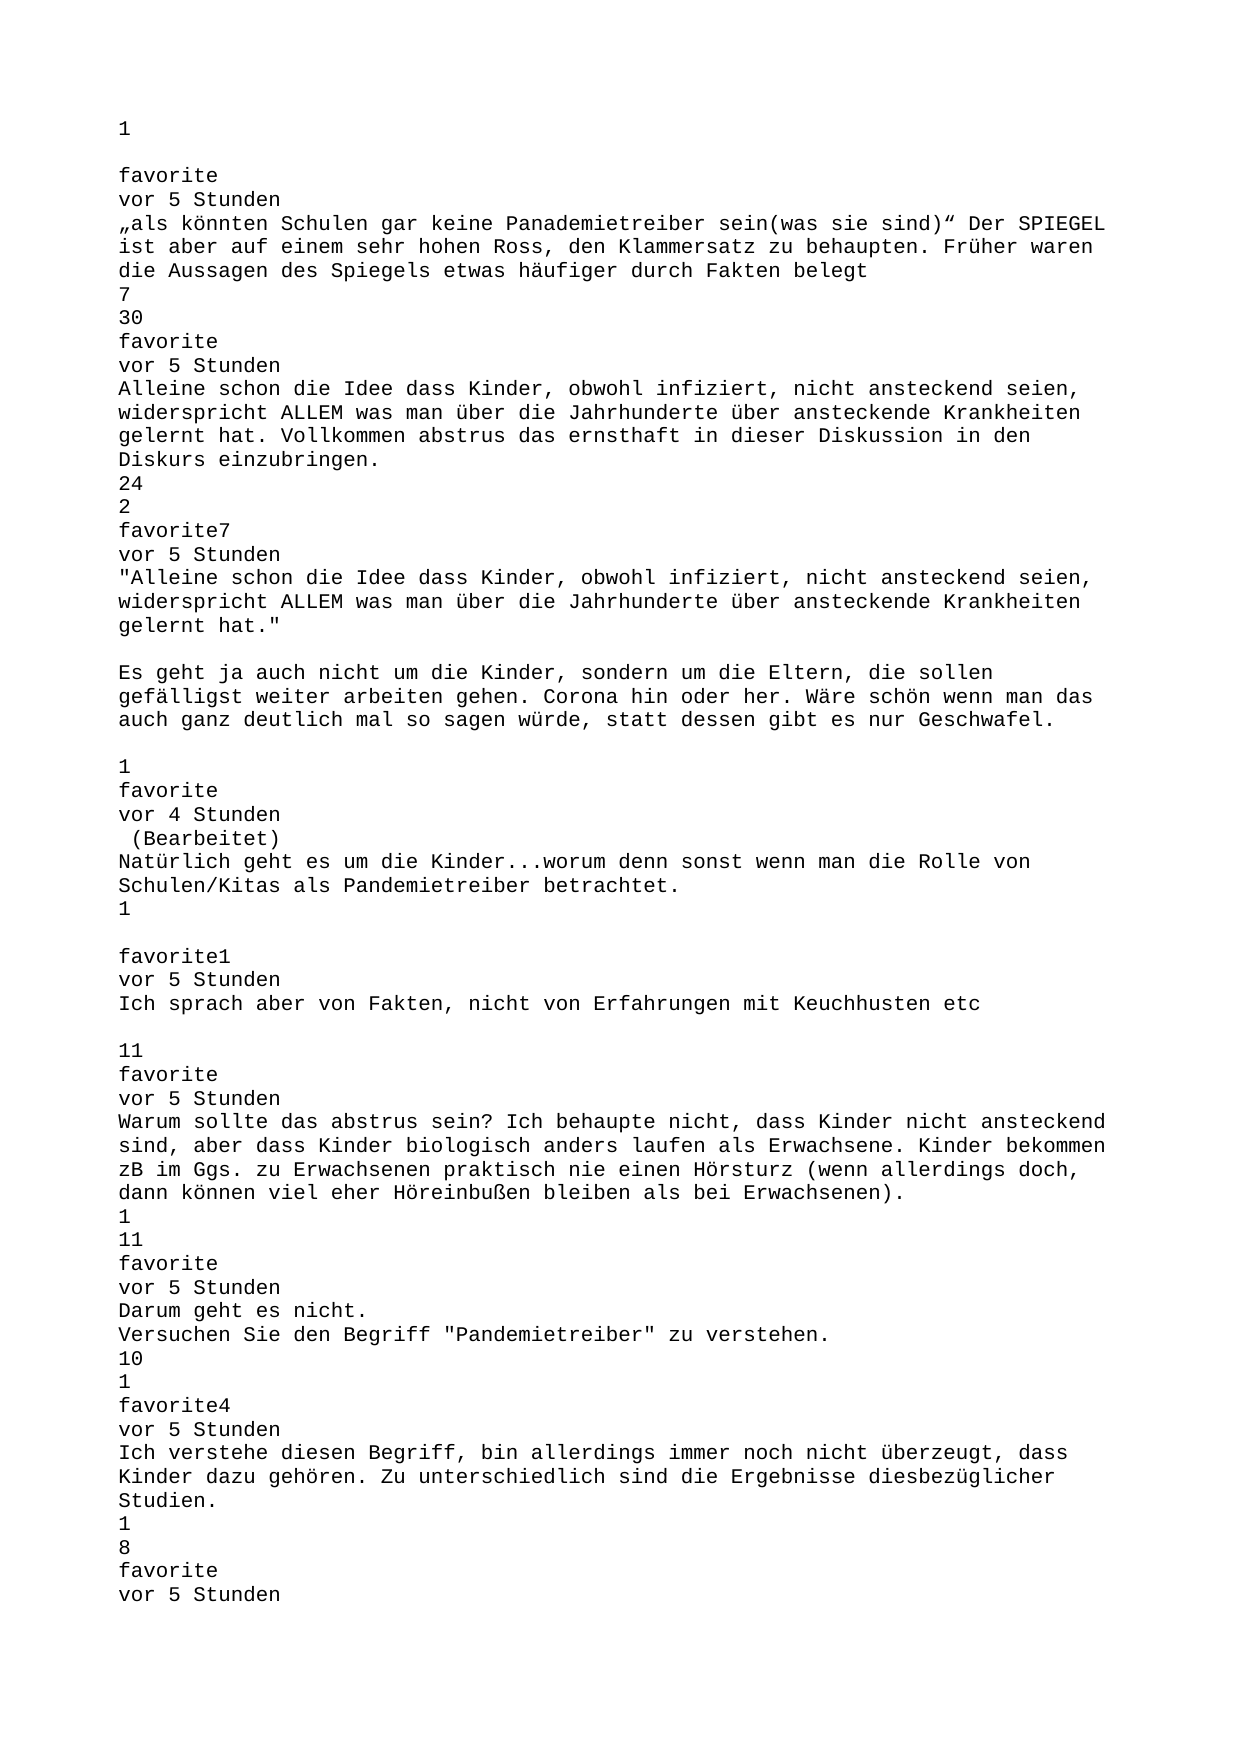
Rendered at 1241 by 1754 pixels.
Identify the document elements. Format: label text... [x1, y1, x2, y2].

text vor 5 Stunden [118, 1584, 1122, 1608]
text Es geht ja auch nicht um die Kinder, sondern um die Eltern, die sollen gefälligst weiter arbeiten gehen. Corona hin oder her. Wäre schön wenn man das auch ganz deutlich mal so sagen würde, statt dessen gibt es nur Geschwafel. [118, 662, 1122, 733]
text vor 5 Stunden [118, 1088, 1122, 1111]
text favorite [118, 1064, 1122, 1088]
text (Bearbeitet) [118, 827, 1122, 851]
text 7 [118, 284, 1122, 307]
text "Alleine schon die Idee dass Kinder, obwohl infiziert, nicht ansteckend seien, widerspricht ALLEM was man über die Jahrhunderte über ansteckende Krankheiten gelernt hat." [118, 567, 1122, 638]
text Ich verstehe diesen Begriff, bin allerdings immer noch nicht überzeugt, dass Kinder dazu gehören. Zu unterschiedlich sind die Ergebnisse diesbezüglicher Studien. [118, 1442, 1122, 1513]
text 30 [118, 307, 1122, 331]
text vor 5 Stunden [118, 1419, 1122, 1442]
text 1 [118, 898, 1122, 922]
text 10 [118, 1348, 1122, 1371]
text 1 [118, 757, 1122, 780]
text favorite7 [118, 520, 1122, 544]
text 11 [118, 1040, 1122, 1064]
text 1 [118, 1513, 1122, 1537]
text 24 [118, 473, 1122, 496]
text Alleine schon die Idee dass Kinder, obwohl infiziert, nicht ansteckend seien, widerspricht ALLEM was man über die Jahrhunderte über ansteckende Krankheiten gelernt hat. Vollkommen abstrus das ernsthaft in dieser Diskussion in den Diskurs einzubringen. [118, 378, 1122, 473]
text 11 [118, 1229, 1122, 1253]
text Warum sollte das abstrus sein? Ich behaupte nicht, dass Kinder nicht ansteckend sind, aber dass Kinder biologisch anders laufen als Erwachsene. Kinder bekommen zB im Ggs. zu Erwachsenen praktisch nie einen Hörsturz (wenn allerdings doch, dann können viel eher Höreinbußen bleiben als bei Erwachsenen). [118, 1111, 1122, 1206]
text favorite [118, 1561, 1122, 1584]
text favorite [118, 165, 1122, 189]
text vor 5 Stunden [118, 354, 1122, 378]
text 1 [118, 1206, 1122, 1229]
text Versuchen Sie den Begriff "Pandemietreiber" zu verstehen. [118, 1324, 1122, 1348]
text vor 4 Stunden [118, 804, 1122, 827]
text favorite1 [118, 946, 1122, 969]
text vor 5 Stunden [118, 189, 1122, 213]
text 2 [118, 496, 1122, 520]
text vor 5 Stunden [118, 969, 1122, 993]
text favorite [118, 331, 1122, 354]
text vor 5 Stunden [118, 544, 1122, 567]
text 1 [118, 1371, 1122, 1395]
text „als könnten Schulen gar keine Panademietreiber sein(was sie sind)“ Der SPIEGEL ist aber auf einem sehr hohen Ross, den Klammersatz zu behaupten. Früher waren die Aussagen des Spiegels etwas häufiger durch Fakten belegt [118, 213, 1122, 284]
text favorite4 [118, 1395, 1122, 1419]
text Darum geht es nicht. [118, 1300, 1122, 1324]
text Ich sprach aber von Fakten, nicht von Erfahrungen mit Keuchhusten etc [118, 993, 1122, 1017]
text vor 5 Stunden [118, 1277, 1122, 1300]
text 8 [118, 1537, 1122, 1561]
text 1 [118, 118, 1122, 142]
text favorite [118, 1253, 1122, 1277]
text Natürlich geht es um die Kinder...worum denn sonst wenn man die Rolle von Schulen/Kitas als Pandemietreiber betrachtet. [118, 851, 1122, 898]
text favorite [118, 780, 1122, 804]
